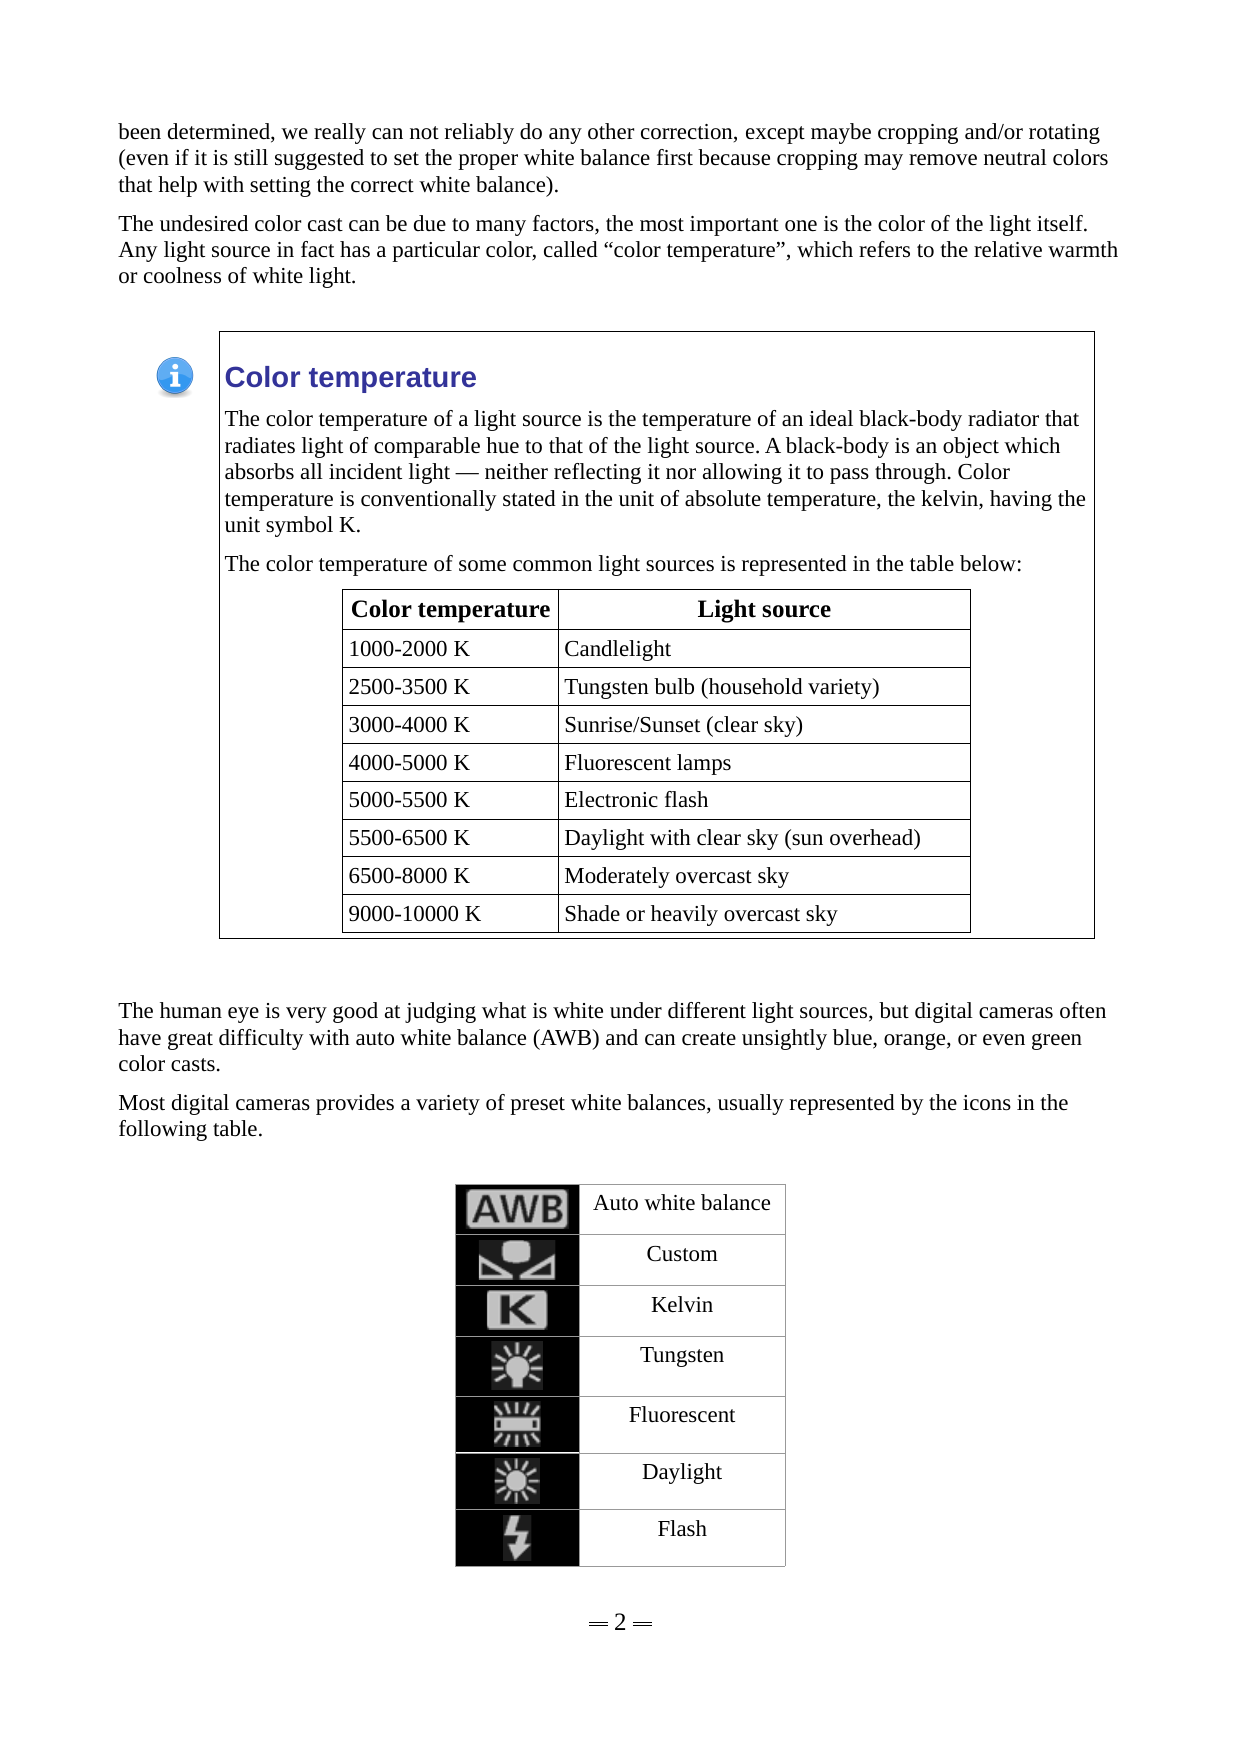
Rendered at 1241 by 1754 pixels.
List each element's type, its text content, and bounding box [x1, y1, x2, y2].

picture [478, 1240, 556, 1280]
picture [491, 1341, 543, 1390]
table_cell Shade or heavily overcast sky [559, 895, 970, 932]
table_cell 3000-4000 K [343, 706, 558, 743]
table_cell Sunrise/Sunset (clear sky) [559, 706, 970, 743]
table_cell Daylight [580, 1454, 785, 1509]
table_cell 4000-5000 K [343, 744, 558, 781]
picture [154, 357, 195, 398]
table_cell Flash [580, 1510, 785, 1566]
table_cell 1000-2000 K [343, 630, 558, 667]
table_cell Moderately overcast sky [559, 857, 970, 894]
table_header [456, 1185, 579, 1234]
table_header Auto white balance [580, 1185, 785, 1234]
table_cell Daylight with clear sky (sun overhead) [559, 820, 970, 856]
table_cell 6500-8000 K [343, 857, 558, 894]
table_cell 9000-10000 K [343, 895, 558, 932]
table_cell 2500-3500 K [343, 668, 558, 705]
table_header Color temperature The color temperature of a light source is the temperature of an ideal black-body radiator that radiates light of comparable hue to that of the light source. A black-body is an object which absorbs all incident light — neither reflecting it nor allowing it to pass through. Color temperature is conventionally stated in the unit of absolute temperature, the kelvin, having the unit symbol K. The color temperature of some common light sources is represented in the table below: [220, 332, 1094, 938]
picture [465, 1189, 569, 1229]
table_cell [456, 1454, 579, 1509]
picture [486, 1290, 548, 1330]
table_cell [456, 1510, 579, 1566]
table_cell [456, 1337, 579, 1396]
text The undesired color cast can be due to many factors, the most important one is the color of the light itself. Any light source in fact has a particular color, called “color temperature”, which refers to the relative warmth or coolness of white light. [118, 210, 1122, 289]
picture [494, 1458, 540, 1504]
picture [493, 1401, 541, 1447]
table_cell Kelvin [580, 1286, 785, 1336]
table_cell Tungsten bulb (household variety) [559, 668, 970, 705]
table_header Color temperature [343, 590, 558, 629]
table_cell Fluorescent [580, 1397, 785, 1452]
table_cell [456, 1286, 579, 1336]
picture [503, 1515, 532, 1561]
table_cell [456, 1397, 579, 1452]
text The human eye is very good at judging what is white under different light sources, but digital cameras often have great difficulty with auto white balance (AWB) and can create unsightly blue, orange, or even green color casts. [118, 997, 1122, 1076]
table_cell Custom [580, 1235, 785, 1285]
table_cell Candlelight [559, 630, 970, 667]
table_cell Fluorescent lamps [559, 744, 970, 781]
table_cell 5500-6500 K [343, 820, 558, 856]
table_header Light source [559, 590, 970, 629]
table_cell [456, 1235, 579, 1285]
text been determined, we really can not reliably do any other correction, except maybe cropping and/or rotating (even if it is still suggested to set the proper white balance first because cropping may remove neutral colors that help with setting the correct white balance). [118, 118, 1122, 197]
text Most digital cameras provides a variety of preset white balances, usually represented by the icons in the following table. [118, 1089, 1122, 1142]
table_cell 5000-5500 K [343, 782, 558, 818]
table_cell Tungsten [580, 1337, 785, 1396]
table_cell Electronic flash [559, 782, 970, 818]
table_header [149, 331, 219, 938]
